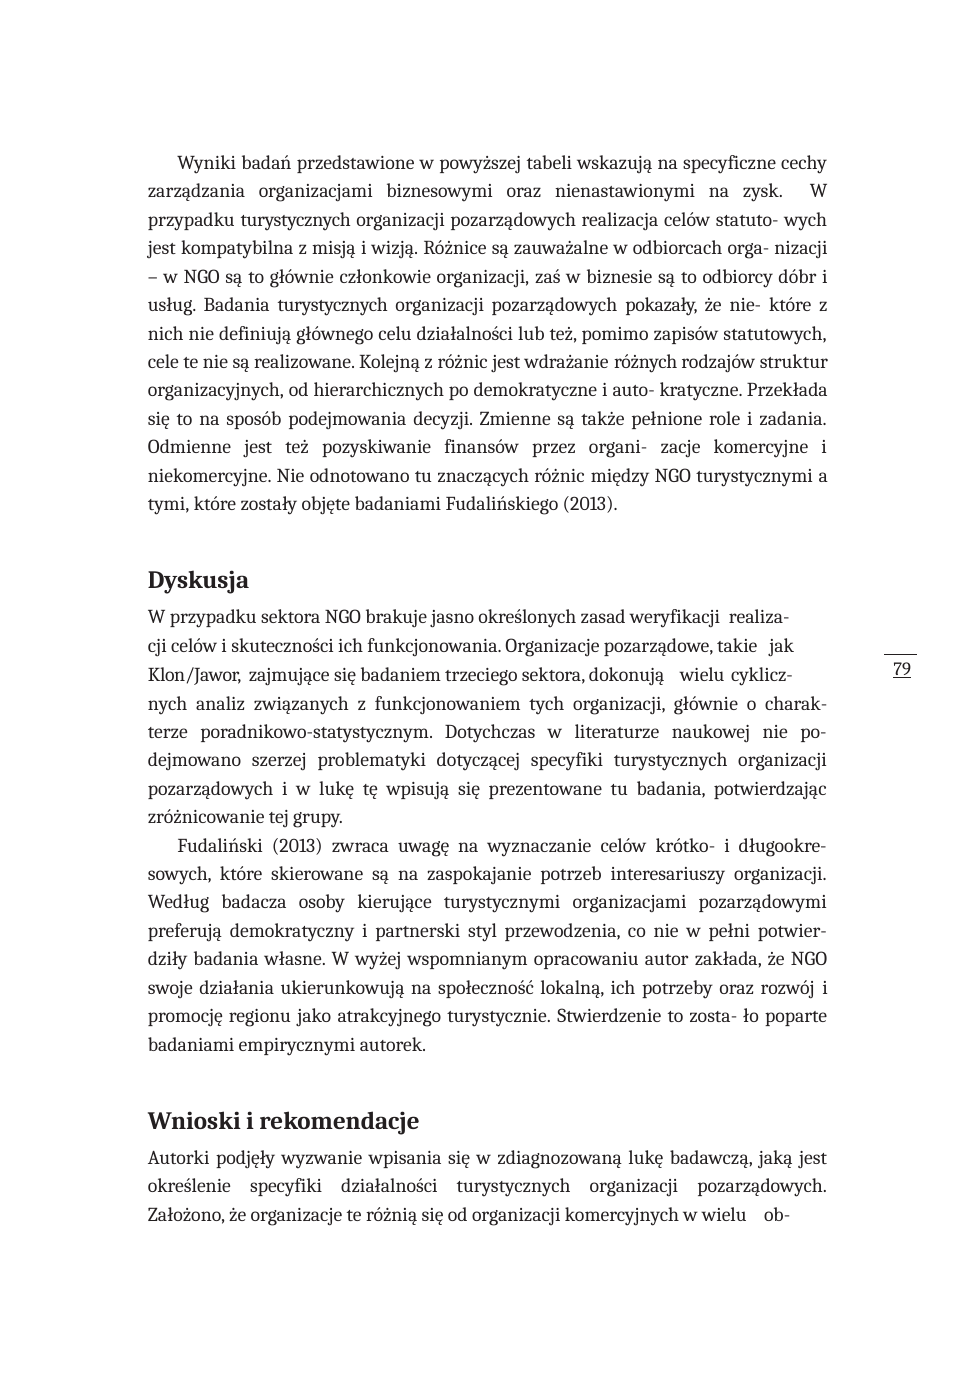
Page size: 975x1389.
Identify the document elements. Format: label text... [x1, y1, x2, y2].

text nych analiz związanych z funkcjonowaniem tych organizacji, głównie o charak- terze poradnikowo-statystycznym. Dotychczas w literaturze naukowej nie po- dejmowano szerzej problematyki dotyczącej specyfiki turystycznych organizacji pozarządowych i w lukę tę wpisują się prezentowane tu badania, potwierdzając zróżnicowanie tej grupy. [148, 692, 828, 829]
text Wyniki badań przedstawione w powyższej tabeli wskazują na specyficzne cechy zarządzania organizacjami biznesowymi oraz nienastawionymi na zysk. W przypadku turystycznych organizacji pozarządowych realizacja celów statuto- wych jest kompatybilna z misją i wizją. Różnice są zauważalne w odbiorcach orga- nizacji – w NGO są to głównie członkowie organizacji, zaś w biznesie są to odbiorcy dóbr i usług. Badania turystycznych organizacji pozarządowych pokazały, że nie- które z nich nie definiują głównego celu działalności lub też, pomimo zapisów statutowych, cele te nie są realizowane. Kolejną z różnic jest wdrażanie różnych rodzajów struktur organizacyjnych, od hierarchicznych po demokratyczne i auto- kratyczne. Przekłada się to na sposób podejmowania decyzji. Zmienne są także pełnione role i zadania. Odmienne jest też pozyskiwanie finansów przez organi- zacje komercyjne i niekomercyjne. Nie odnotowano tu znaczących różnic między NGO turystycznymi a tymi, które zostały objęte badaniami Fudalińskiego (2013). [148, 152, 828, 516]
text cji celów i skuteczności ich funkcjonowania. Organizacje pozarządowe, takie jak [148, 634, 929, 657]
subtitle Dyskusja [148, 566, 929, 595]
text W przypadku sektora NGO brakuje jasno określonych zasad weryfikacji realiza- [148, 606, 929, 628]
text Klon/Jawor, zajmujące się badaniem trzeciego sektora, dokonują wielu cyklicz- 79 [148, 659, 929, 686]
text Fudaliński (2013) zwraca uwagę na wyznaczanie celów krótko- i długookre- sowych, które skierowane są na zaspokajanie potrzeb interesariuszy organizacji. Według badacza osoby kierujące turystycznymi organizacjami pozarządowymi preferują demokratyczny i partnerski styl przewodzenia, co nie w pełni potwier- dziły badania własne. W wyżej wspomnianym opracowaniu autor zakłada, że NGO swoje działania ukierunkowują na społeczność lokalną, ich potrzeby oraz rozwój i promocję regionu jako atrakcyjnego turystycznie. Stwierdzenie to zosta- ło poparte badaniami empirycznymi autorek. [148, 834, 828, 1056]
subtitle Wnioski i rekomendacje [148, 1107, 929, 1136]
text Autorki podjęły wyzwanie wpisania się w zdiagnozowaną lukę badawczą, jaką jest określenie specyfiki działalności turystycznych organizacji pozarządowych. Założono, że organizacje te różnią się od organizacji komercyjnych w wielu ob- [148, 1146, 828, 1226]
